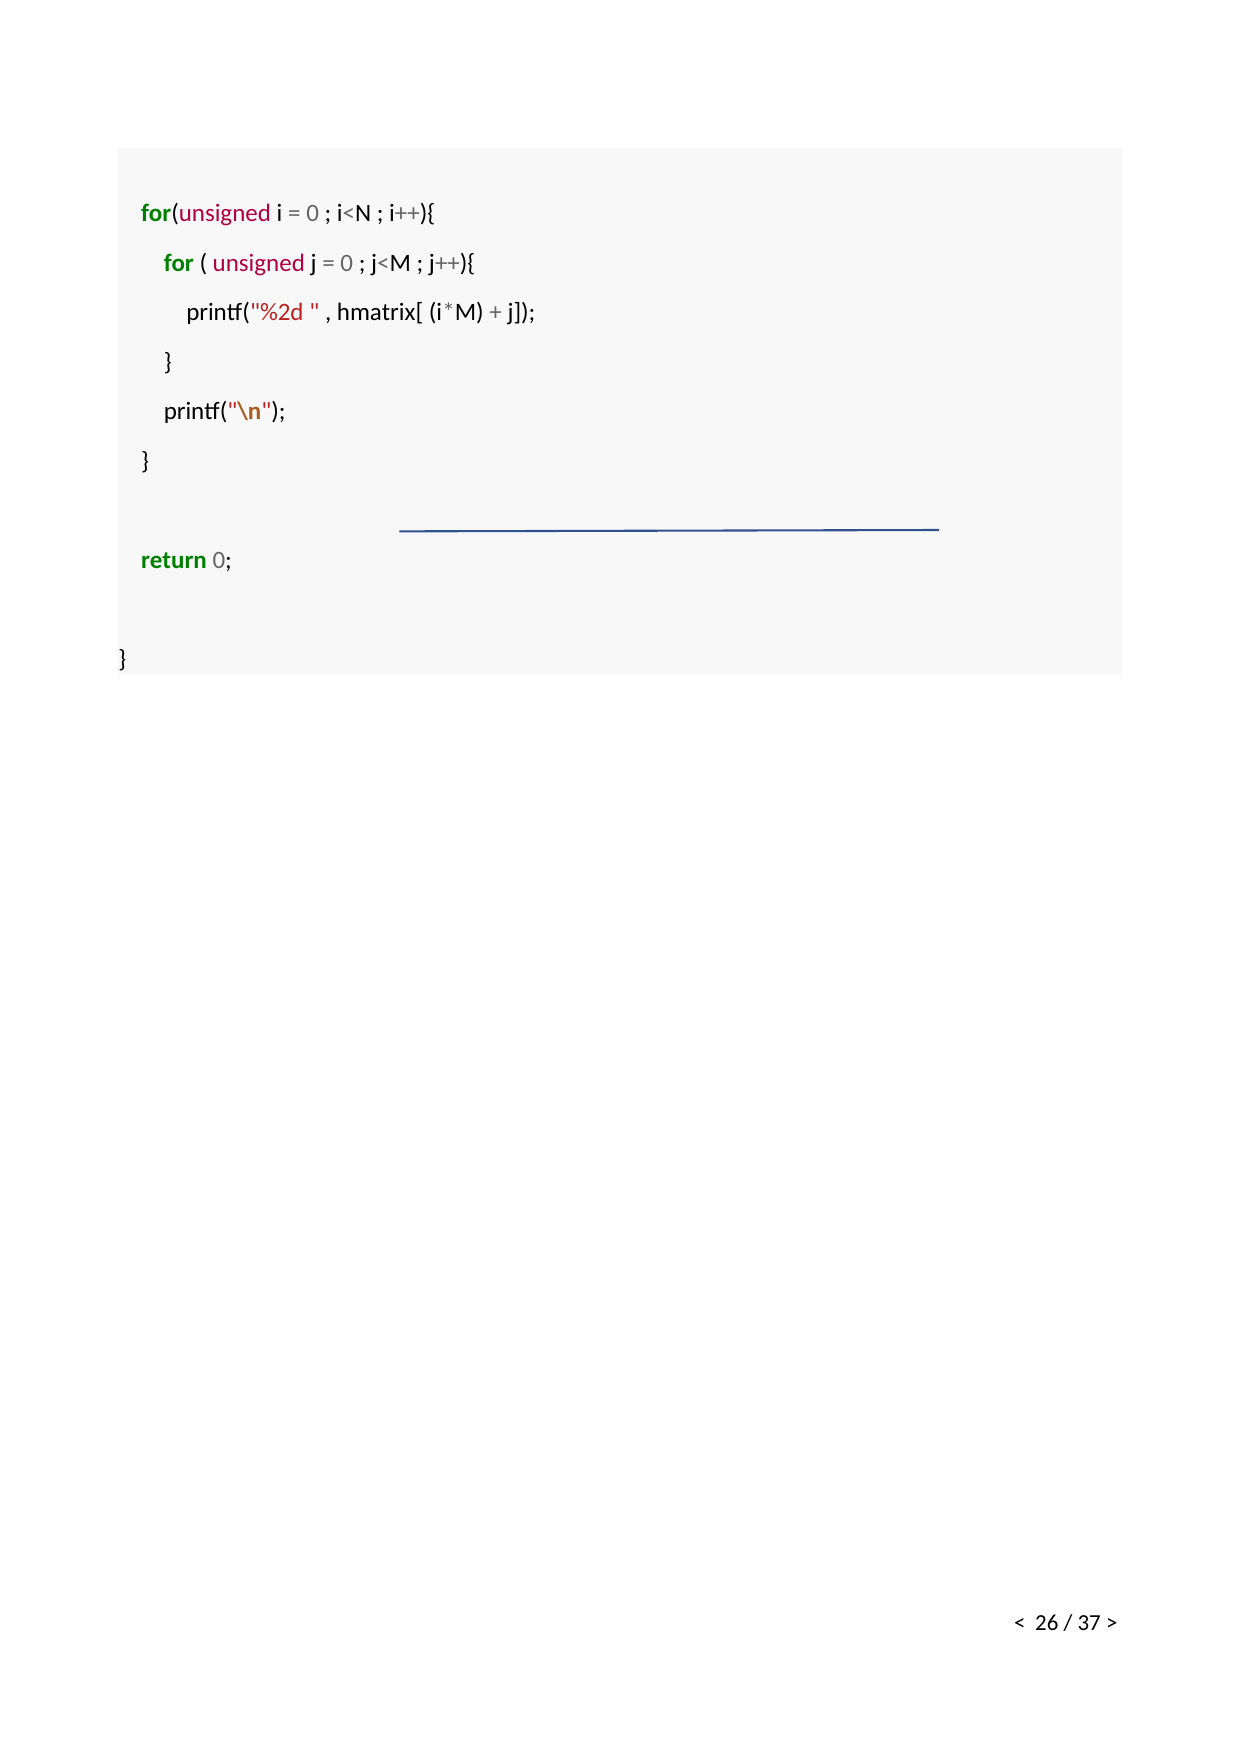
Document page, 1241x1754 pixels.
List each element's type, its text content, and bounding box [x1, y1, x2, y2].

text return 0; [118, 544, 1122, 575]
text } [118, 346, 1122, 376]
text } [118, 643, 1122, 674]
text printf("%2d " , hmatrix[ (i*M) + j]); [118, 296, 1122, 327]
text printf("\n"); [118, 396, 1122, 426]
text } [118, 445, 1122, 476]
text for ( unsigned j = 0 ; j<M ; j++){ [118, 247, 1122, 277]
text for(unsigned i = 0 ; i<N ; i++){ [118, 197, 1122, 228]
